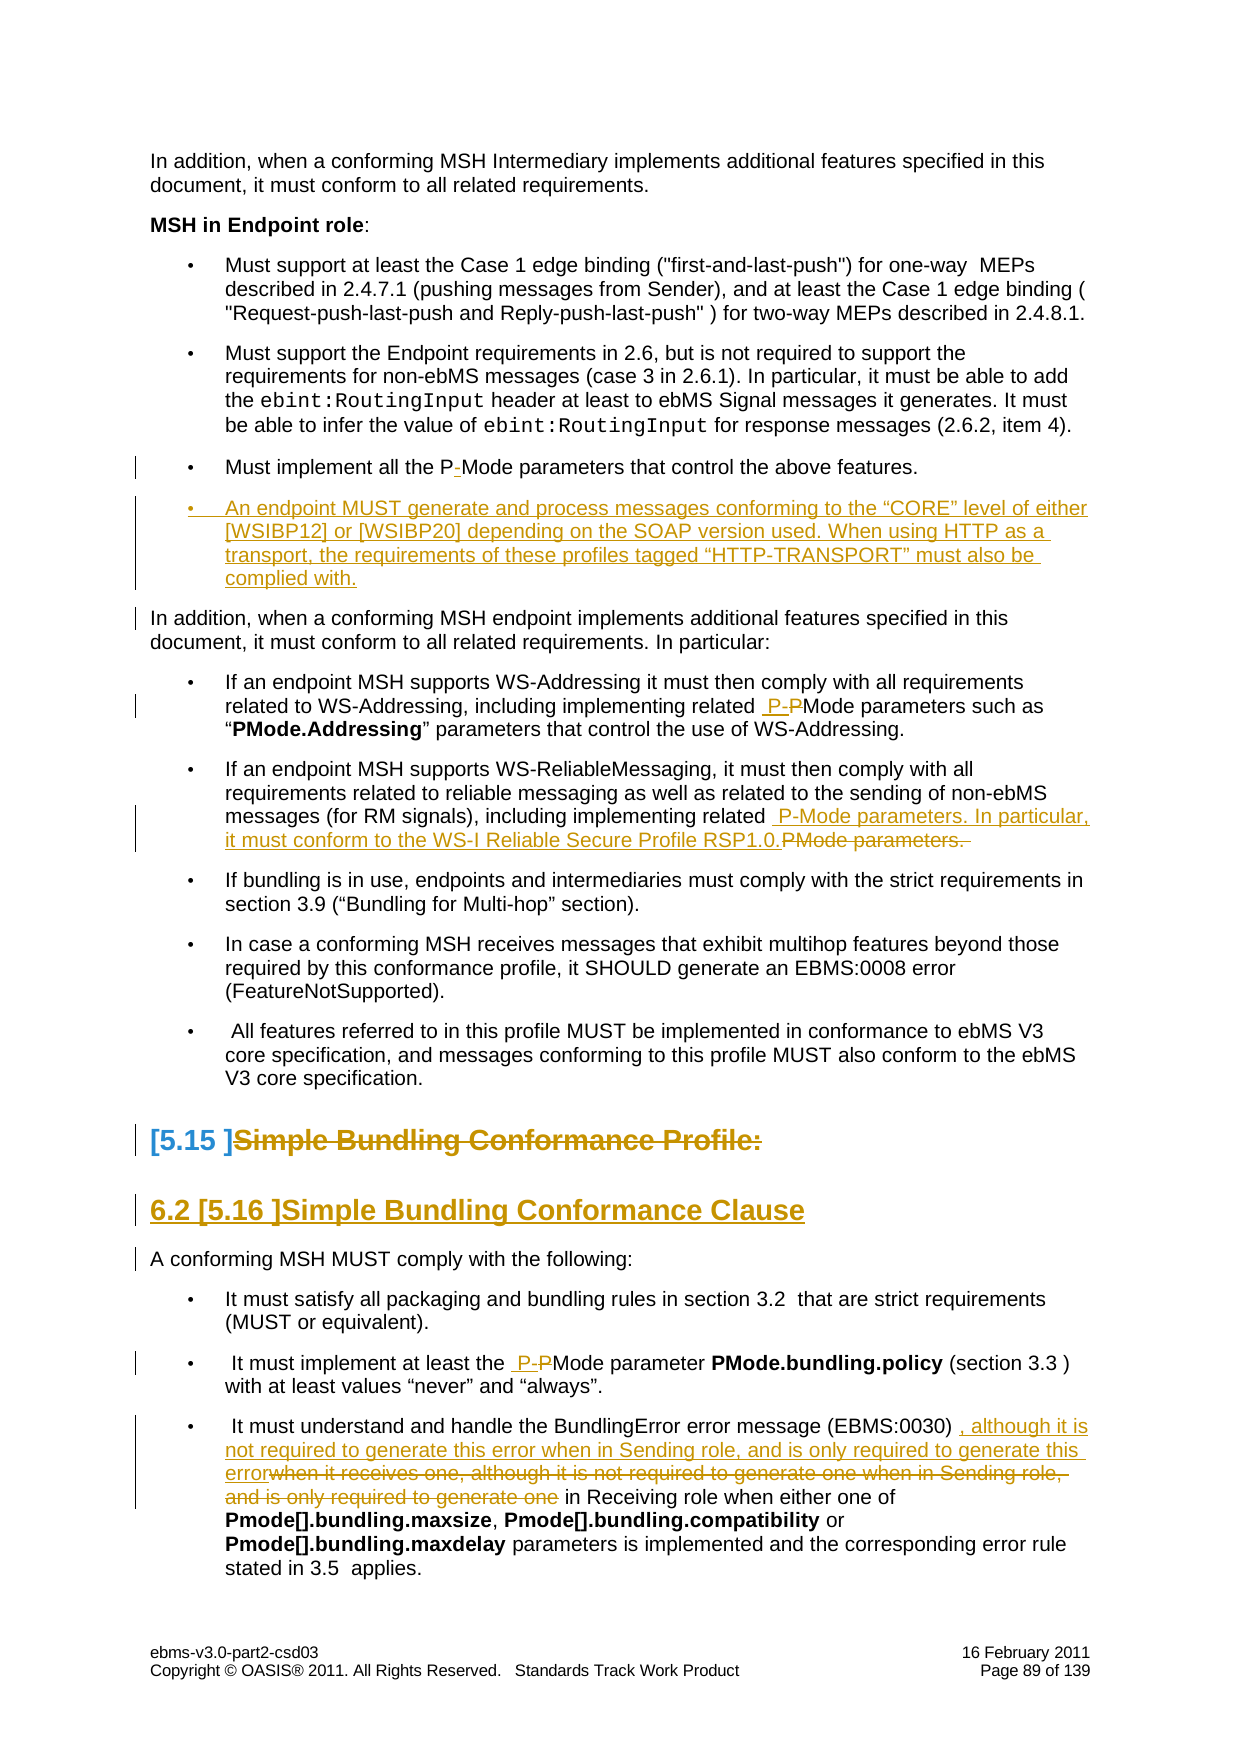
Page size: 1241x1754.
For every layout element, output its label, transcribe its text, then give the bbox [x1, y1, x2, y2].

text A conforming MSH MUST comply with the following: [150, 1247, 1090, 1271]
list All features referred to in this profile MUST be implemented in conformance to ebMS V3 core specification, and messages conforming to this profile MUST also conform to the ebMS V3 core specification. [187, 1020, 1090, 1090]
list Must support the Endpoint requirements in 2.6, but is not required to support the requirements for non-ebMS messages (case 3 in 2.6.1). In particular, it must be able to add the ebint:RoutingInput header at least to ebMS Signal messages it generates. It must be able to infer the value of ebint:RoutingInput for response messages (2.6.2, item 4). [187, 341, 1090, 439]
subtitle Simple Bundling Conformance Clause [150, 1194, 1090, 1226]
list It must implement at least the P-Mode parameter PMode.bundling.policy (section 3.3 ) with at least values “never” and “always”. [187, 1351, 1090, 1398]
list It must satisfy all packaging and bundling rules in section 3.2 that are strict requirements (MUST or equivalent). [187, 1287, 1090, 1334]
list If an endpoint MSH supports WS-ReliableMessaging, it must then comply with all requirements related to reliable messaging as well as related to the sending of non-ebMS messages (for RM signals), including implementing related P-Mode parameters. In particular, it must conform to the WS-I Reliable Secure Profile RSP1.0. [187, 758, 1090, 852]
list If an endpoint MSH supports WS-Addressing it must then comply with all requirements related to WS-Addressing, including implementing related P-Mode parameters such as “PMode.Addressing” parameters that control the use of WS-Addressing. [187, 671, 1090, 741]
text MSH in Endpoint role: [150, 214, 1090, 237]
text In addition, when a conforming MSH endpoint implements additional features specified in this document, it must conform to all related requirements. In particular: [150, 607, 1090, 654]
list An endpoint MUST generate and process messages conforming to the “CORE” level of either [WSIBP12] or [WSIBP20] depending on the SOAP version used. When using HTTP as a transport, the requirements of these profiles tagged “HTTP-TRANSPORT” must also be complied with. [187, 496, 1090, 590]
list Must implement all the P-Mode parameters that control the above features. [187, 456, 1090, 479]
list In case a conforming MSH receives messages that exhibit multihop features beyond those required by this conformance profile, it SHOULD generate an EBMS:0008 error (FeatureNotSupported). [187, 932, 1090, 1003]
list It must understand and handle the BundlingError error message (EBMS:0030) , although it is not required to generate this error when in Sending role, and is only required to generate this error in Receiving role when either one of Pmode[].bundling.maxsize, Pmode[].bundling.compatibility or Pmode[].bundling.maxdelay parameters is implemented and the corresponding error rule stated in 3.5 applies. [187, 1415, 1090, 1579]
list Must support at least the Case 1 edge binding ("first-and-last-push") for one-way MEPs described in 2.4.7.1 (pushing messages from Sender), and at least the Case 1 edge binding ( "Request-push-last-push and Reply-push-last-push" ) for two-way MEPs described in 2.4.8.1. [187, 254, 1090, 324]
list If bundling is in use, endpoints and intermediaries must comply with the strict requirements in section 3.9 (“Bundling for Multi-hop” section). [187, 869, 1090, 916]
text In addition, when a conforming MSH Intermediary implements additional features specified in this document, it must conform to all related requirements. [150, 150, 1090, 197]
